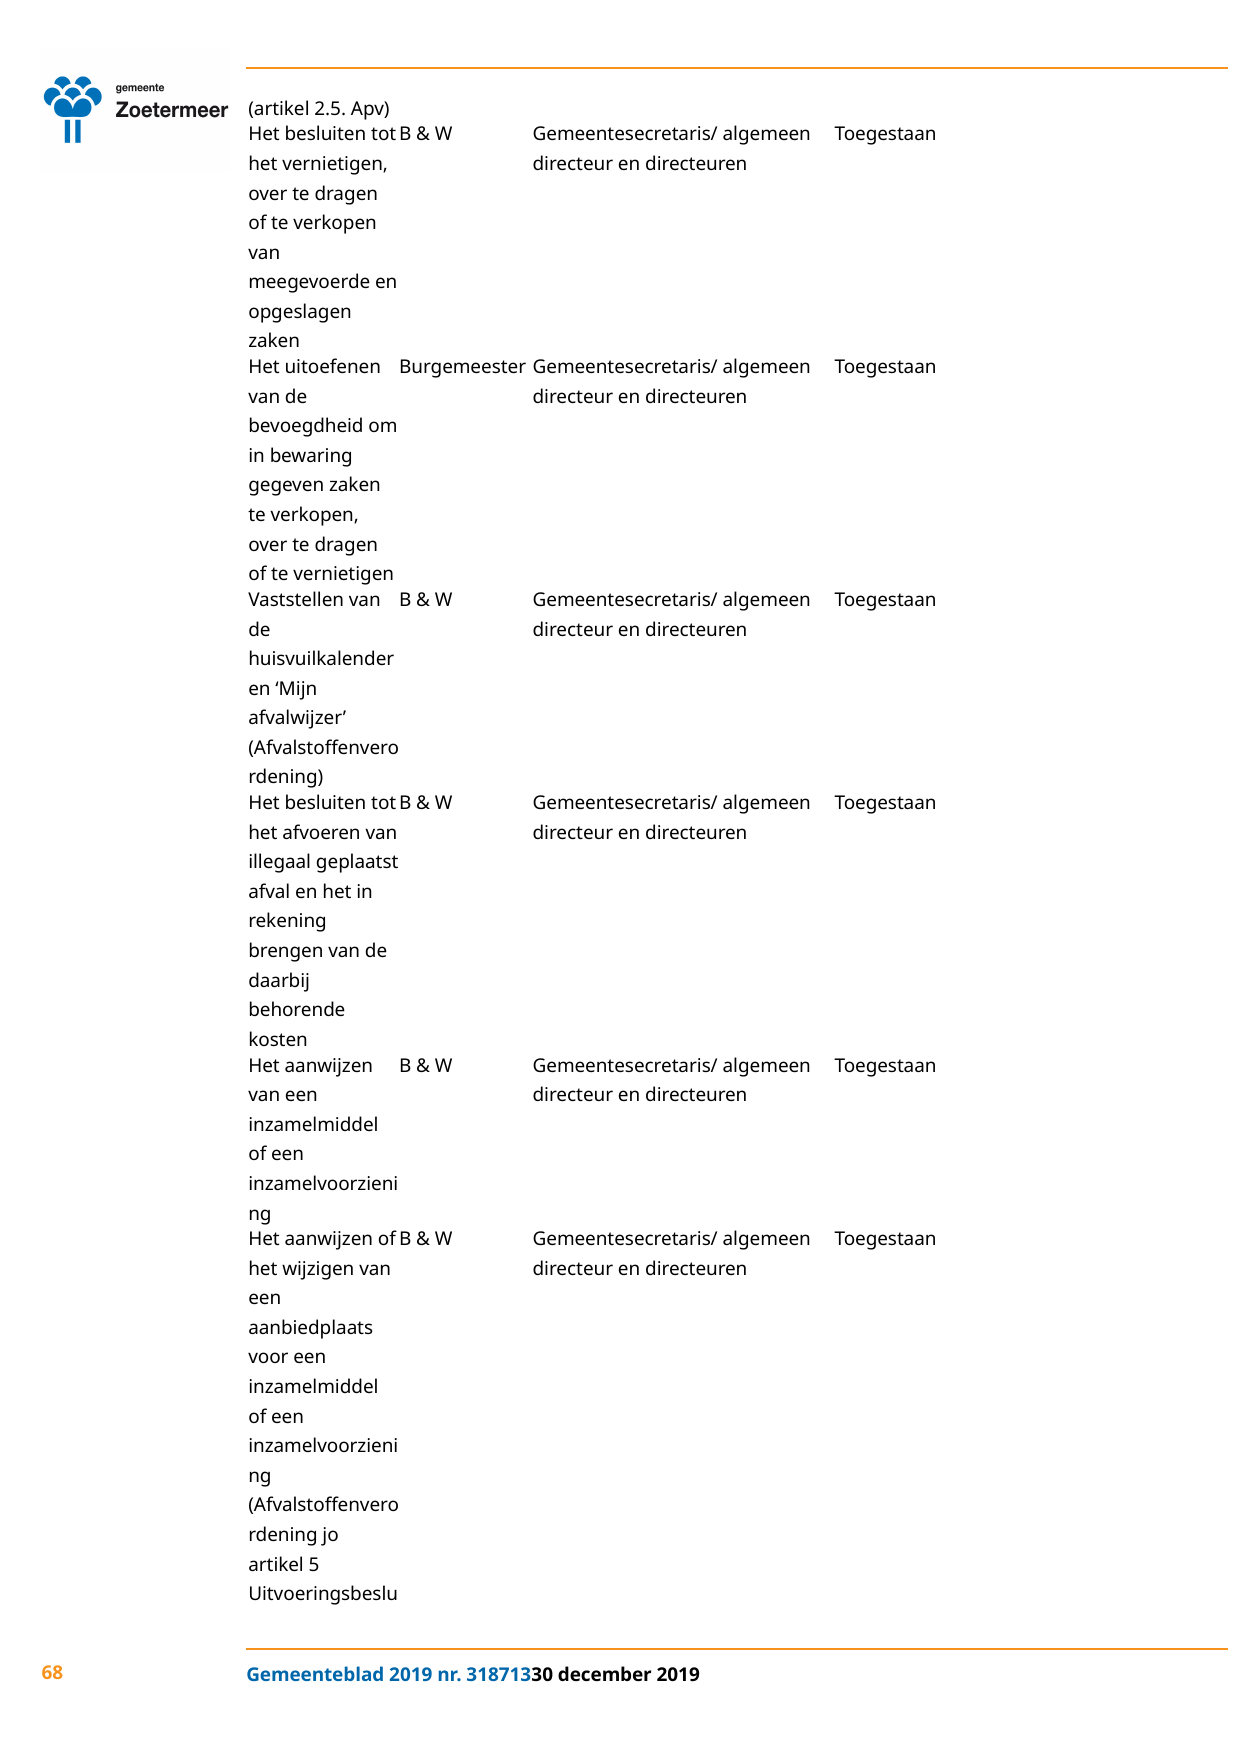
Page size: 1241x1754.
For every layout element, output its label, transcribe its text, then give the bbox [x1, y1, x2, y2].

table_cell [533, 95, 834, 121]
table_cell [834, 95, 1094, 121]
table_cell Gemeentesecretaris/ algemeen directeur en directeuren [533, 121, 834, 353]
table_cell Gemeentesecretaris/ algemeen directeur en directeuren [533, 789, 834, 1052]
table_cell Gemeentesecretaris/ algemeen directeur en directeuren [533, 1052, 834, 1225]
picture [41, 47, 231, 172]
table_cell B & W [399, 1225, 532, 1606]
table_cell B & W [399, 121, 532, 353]
table_cell Gemeentesecretaris/ algemeen directeur en directeuren [533, 353, 834, 586]
table_cell Gemeentesecretaris/ algemeen directeur en directeuren [533, 1225, 834, 1606]
table_cell B & W [399, 1052, 532, 1225]
table_cell Toegestaan [834, 1052, 1094, 1225]
table_cell B & W [399, 789, 532, 1052]
table_cell Vaststellen van de huisvuilkalender en ‘Mijn afvalwijzer’ (Afvalstoffenverordening) [248, 586, 399, 789]
table_cell Burgemeester [399, 353, 532, 586]
table_cell [399, 95, 532, 121]
table_cell Het uitoefenen van de bevoegdheid om in bewaring gegeven zaken te verkopen, over te dragen of te vernietigen [248, 353, 399, 586]
table_cell Het aanwijzen of het wijzigen van een aanbiedplaats voor een inzamelmiddel of een inzamelvoorziening (Afvalstoffenverordening jo artikel 5 Uitvoeringsbeslu [248, 1225, 399, 1606]
table_cell Het aanwijzen van een inzamelmiddel of een inzamelvoorziening [248, 1052, 399, 1225]
table_cell Toegestaan [834, 789, 1094, 1052]
table_cell Toegestaan [834, 1225, 1094, 1606]
table_cell Het besluiten tot het afvoeren van illegaal geplaatst afval en het in rekening brengen van de daarbij behorende kosten [248, 789, 399, 1052]
table_cell Gemeentesecretaris/ algemeen directeur en directeuren [533, 586, 834, 789]
table_cell B & W [399, 586, 532, 789]
table_cell (artikel 2.5. Apv) [248, 95, 399, 121]
table_cell Het besluiten tot het vernietigen, over te dragen of te verkopen van meegevoerde en opgeslagen zaken [248, 121, 399, 353]
table_cell Toegestaan [834, 121, 1094, 353]
table_cell Toegestaan [834, 586, 1094, 789]
table_cell Toegestaan [834, 353, 1094, 586]
